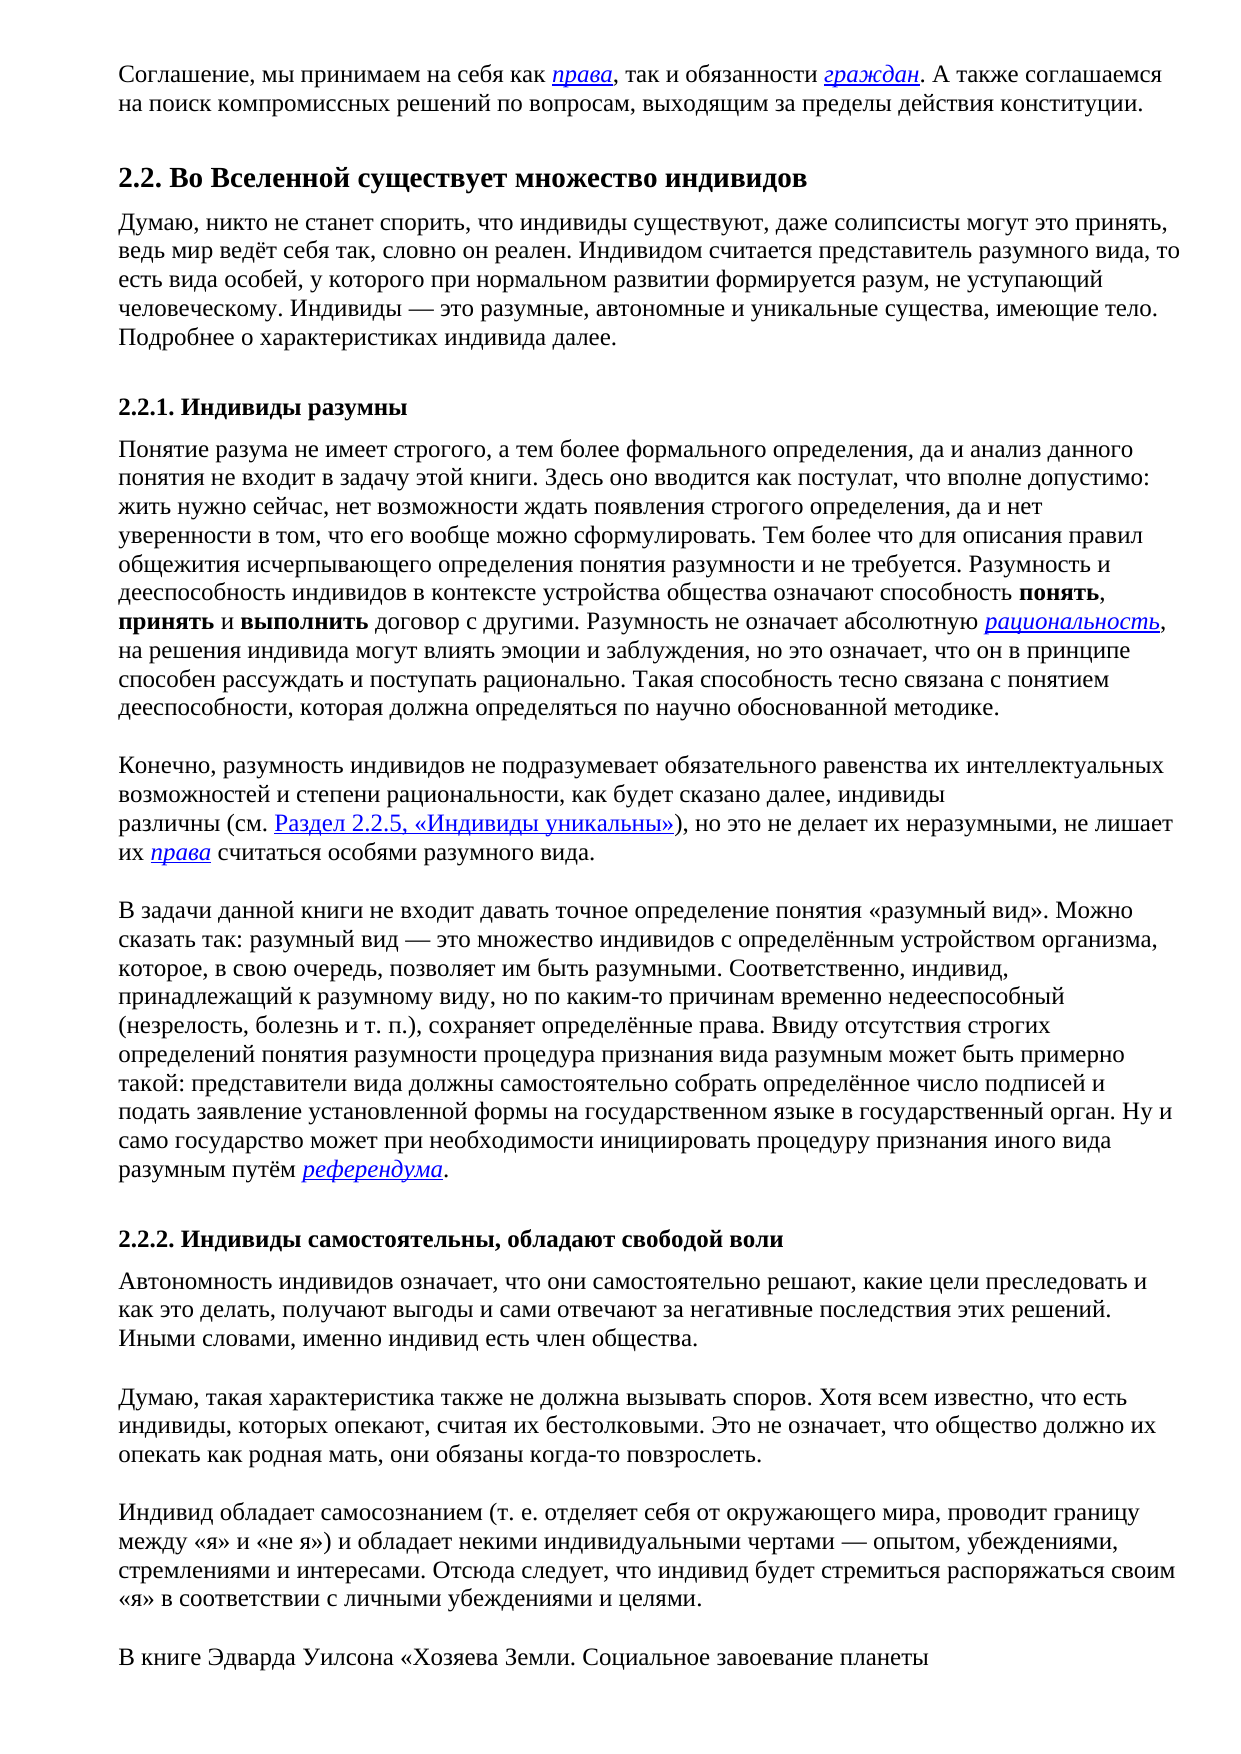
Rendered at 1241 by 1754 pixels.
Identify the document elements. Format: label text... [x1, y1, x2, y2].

subtitle 2.2. Во Вселенной существует множество индивидов [118, 161, 1181, 194]
text Думаю, никто не станет спорить, что индивиды существуют, даже солипсисты могут это принять, ведь мир ведёт себя так, словно он реален. Индивидом считается представитель разумного вида, то есть вида особей, у которого при нормальном развитии формируется разум, не уступающий человеческому. Индивиды — это разумные, автономные и уникальные существа, имеющие тело. Подробнее о характеристиках индивида далее. [118, 207, 1181, 350]
text Думаю, такая характеристика также не должна вызывать споров. Хотя всем известно, что есть индивиды, которых опекают, считая их бестолковыми. Это не означает, что общество должно их опекать как родная мать, они обязаны когда-то повзрослеть. [118, 1382, 1181, 1468]
text Соглашение, мы принимаем на себя как права, так и обязанности граждан. А также соглашаемся на поиск компромиссных решений по вопросам, выходящим за пределы действия конституции. [118, 59, 1181, 117]
text В задачи данной книги не входит давать точное определение понятия «разумный вид». Можно сказать так: разумный вид — это множество индивидов с определённым устройством организма, которое, в свою очередь, позволяет им быть разумными. Соответственно, индивид, принадлежащий к разумному виду, но по каким-то причинам временно недееспособный (незрелость, болезнь и т. п.), сохраняет определённые права. Ввиду отсутствия строгих определений понятия разумности процедура признания вида разумным может быть примерно такой: представители вида должны самостоятельно собрать определённое число подписей и подать заявление установленной формы на государственном языке в государственный орган. Ну и само государство может при необходимости инициировать процедуру признания иного вида разумным путём референдума. [118, 895, 1181, 1183]
text Конечно, разумность индивидов не подразумевает обязательного равенства их интеллектуальных возможностей и степени рациональности, как будет сказано далее, индивиды различны (см. Раздел 2.2.5, «Индивиды уникальны»), но это не делает их неразумными, не лишает их права считаться особями разумного вида. [118, 751, 1181, 866]
subtitle 2.2.1. Индивиды разумны [118, 392, 1181, 421]
text Автономность индивидов означает, что они самостоятельно решают, какие цели преследовать и как это делать, получают выгоды и сами отвечают за негативные последствия этих решений. Иными словами, именно индивид есть член общества. [118, 1266, 1181, 1352]
text Понятие разума не имеет строгого, а тем более формального определения, да и анализ данного понятия не входит в задачу этой книги. Здесь оно вводится как постулат, что вполне допустимо: жить нужно сейчас, нет возможности ждать появления строгого определения, да и нет уверенности в том, что его вообще можно сформулировать. Тем более что для описания правил общежития исчерпывающего определения понятия разумности и не требуется. Разумность и дееспособность индивидов в контексте устройства общества означают способность понять, принять и выполнить договор с другими. Разумность не означает абсолютную рациональность, на решения индивида могут влиять эмоции и заблуждения, но это означает, что он в принципе способен рассуждать и поступать рационально. Такая способность тесно связана с понятием дееспособности, которая должна определяться по научно обоснованной методике. [118, 434, 1181, 721]
text В книге Эдварда Уилсона «Хозяева Земли. Социальное завоевание планеты [118, 1642, 1181, 1671]
text Индивид обладает самосознанием (т. е. отделяет себя от окружающего мира, проводит границу между «я» и «не я») и обладает некими индивидуальными чертами — опытом, убеждениями, стремлениями и интересами. Отсюда следует, что индивид будет стремиться распоряжаться своим «я» в соответствии с личными убеждениями и целями. [118, 1497, 1181, 1612]
subtitle 2.2.2. Индивиды самостоятельны, обладают свободой воли [118, 1224, 1181, 1253]
